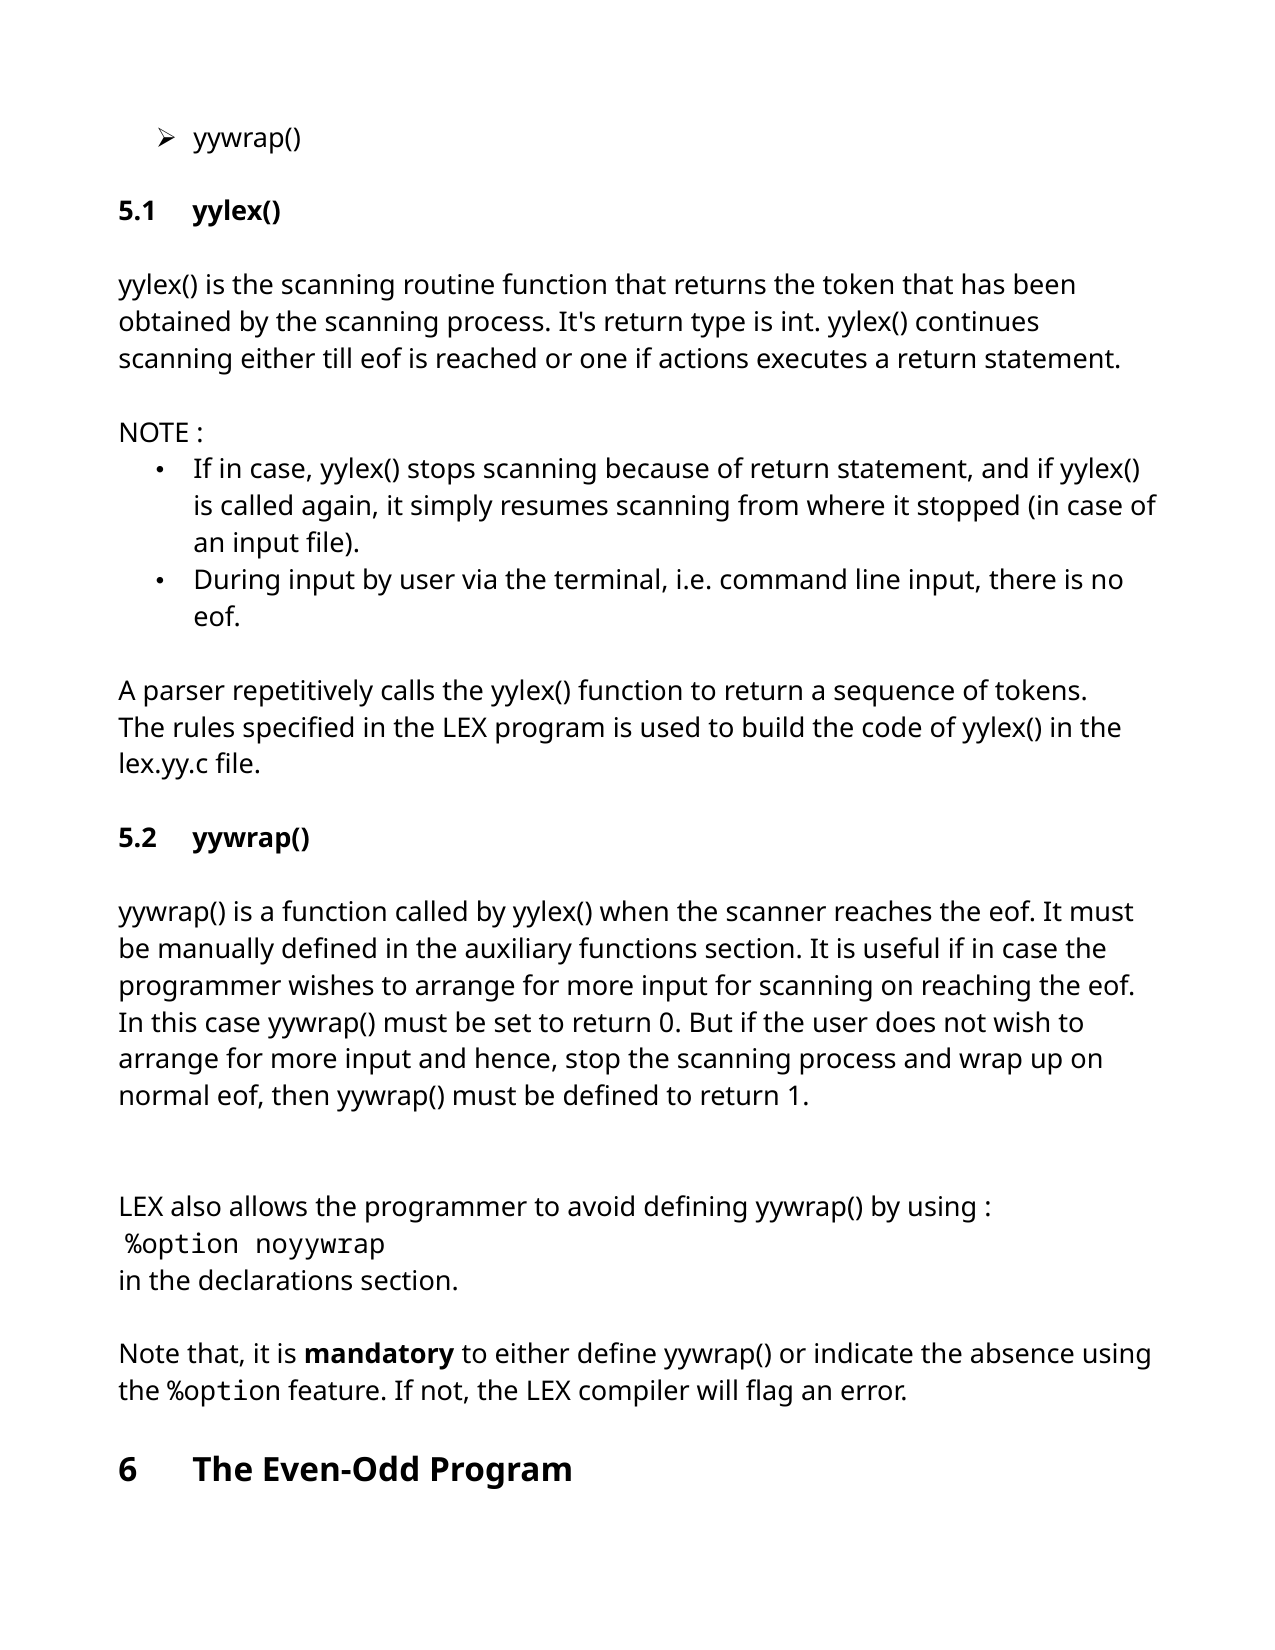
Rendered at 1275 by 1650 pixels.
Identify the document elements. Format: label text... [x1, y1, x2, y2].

list yywrap() [156, 118, 1157, 155]
text LEX also allows the programmer to avoid defining yywrap() by using : [118, 1187, 1157, 1224]
text %option noyywrap [118, 1224, 1157, 1261]
text 5.1 yylex() [118, 192, 1157, 229]
text in the declarations section. [118, 1261, 1157, 1298]
list If in case, yylex() stops scanning because of return statement, and if yylex() is called again, it simply resumes scanning from where it stopped (in case of an input file). [156, 450, 1157, 561]
text 5.2 yywrap() [118, 819, 1157, 856]
text yylex() is the scanning routine function that returns the token that has been obtained by the scanning process. It's return type is int. yylex() continues scanning either till eof is reached or one if actions executes a return statement. [118, 266, 1157, 376]
text Note that, it is mandatory to either define yywrap() or indicate the absence using the %option feature. If not, the LEX compiler will flag an error. [118, 1335, 1157, 1409]
text yywrap() is a function called by yylex() when the scanner reaches the eof. It must be manually defined in the auxiliary functions section. It is useful if in case the programmer wishes to arrange for more input for scanning on reaching the eof. In this case yywrap() must be set to return 0. But if the user does not wish to arrange for more input and hence, stop the scanning process and wrap up on normal eof, then yywrap() must be defined to return 1. [118, 892, 1157, 1114]
text The rules specified in the LEX program is used to build the code of yylex() in the lex.yy.c file. [118, 708, 1157, 782]
text 6 The Even-Odd Program [118, 1446, 1157, 1491]
text NOTE : [118, 413, 1157, 450]
text A parser repetitively calls the yylex() function to return a sequence of tokens. [118, 671, 1157, 708]
list During input by user via the terminal, i.e. command line input, there is no eof. [156, 561, 1157, 634]
